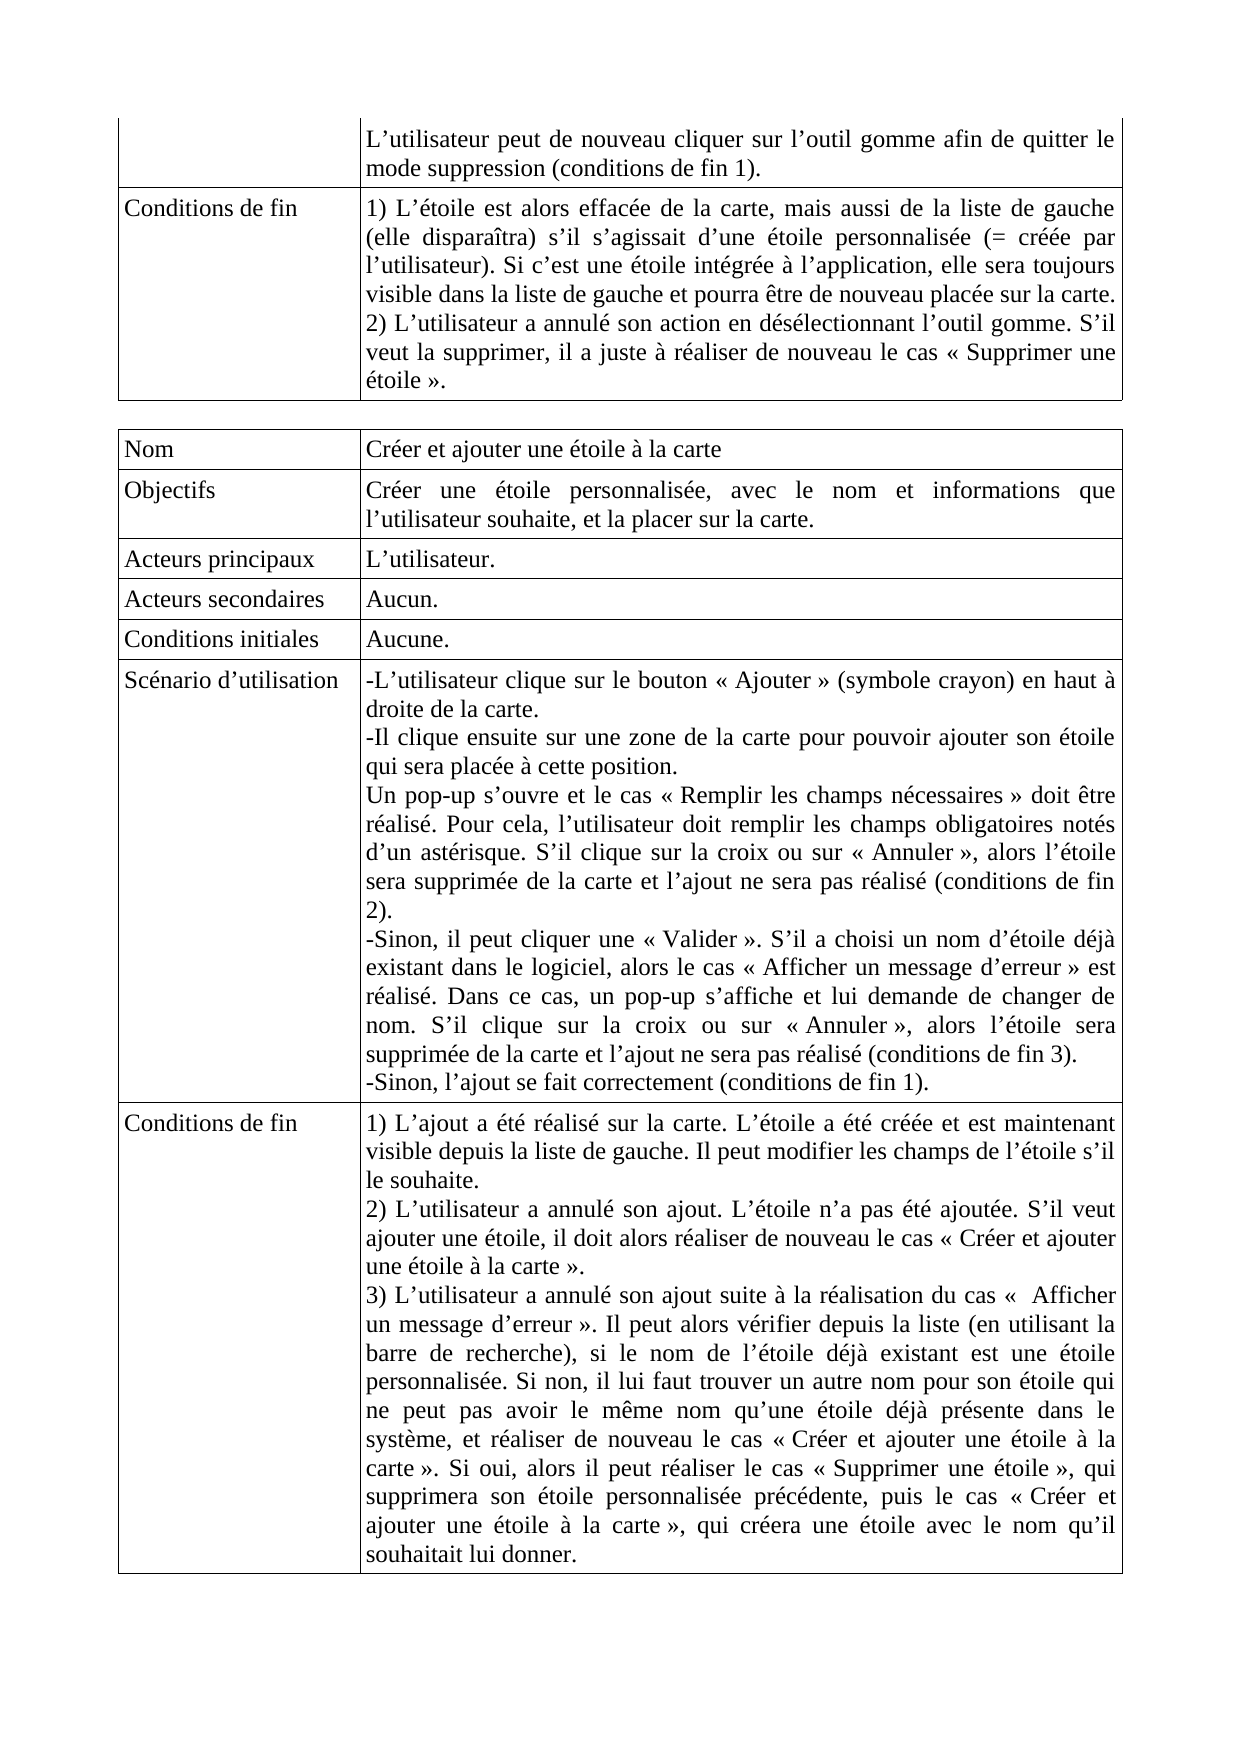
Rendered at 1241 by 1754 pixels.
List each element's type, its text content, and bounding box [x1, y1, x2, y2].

table_cell Créer une étoile personnalisée, avec le nom et informations que l’utilisateur souhaite, et la placer sur la carte. [361, 470, 1122, 538]
table_cell Acteurs principaux [119, 539, 360, 578]
table_cell -L’utilisateur clique sur le bouton « Ajouter » (symbole crayon) en haut à droite de la carte. -Il clique ensuite sur une zone de la carte pour pouvoir ajouter son étoile qui sera placée à cette position. Un pop-up s’ouvre et le cas « Remplir les champs nécessaires » doit être réalisé. Pour cela, l’utilisateur doit remplir les champs obligatoires notés d’un astérisque. S’il clique sur la croix ou sur « Annuler », alors l’étoile sera supprimée de la carte et l’ajout ne sera pas réalisé (conditions de fin 2). -Sinon, il peut cliquer une « Valider ». S’il a choisi un nom d’étoile déjà existant dans le logiciel, alors le cas « Afficher un message d’erreur » est réalisé. Dans ce cas, un pop-up s’affiche et lui demande de changer de nom. S’il clique sur la croix ou sur « Annuler », alors l’étoile sera supprimée de la carte et l’ajout ne sera pas réalisé (conditions de fin 3). -Sinon, l’ajout se fait correctement (conditions de fin 1). [361, 660, 1122, 1102]
table_cell Conditions de fin [119, 188, 360, 400]
table_cell Aucune. [361, 620, 1122, 659]
table_cell L’utilisateur peut de nouveau cliquer sur l’outil gomme afin de quitter le mode suppression (conditions de fin 1). [361, 118, 1122, 187]
table_header Nom [119, 430, 360, 469]
table_header Créer et ajouter une étoile à la carte [361, 430, 1122, 469]
table_cell [119, 118, 360, 187]
table_cell L’utilisateur. [361, 539, 1122, 578]
table_cell Aucun. [361, 579, 1122, 619]
table_cell Conditions initiales [119, 620, 360, 659]
table_cell Objectifs [119, 470, 360, 538]
table_cell Scénario d’utilisation [119, 660, 360, 1102]
table_cell Conditions de fin [119, 1103, 360, 1573]
table_cell Acteurs secondaires [119, 579, 360, 619]
table_cell 1) L’ajout a été réalisé sur la carte. L’étoile a été créée et est maintenant visible depuis la liste de gauche. Il peut modifier les champs de l’étoile s’il le souhaite. 2) L’utilisateur a annulé son ajout. L’étoile n’a pas été ajoutée. S’il veut ajouter une étoile, il doit alors réaliser de nouveau le cas « Créer et ajouter une étoile à la carte ». 3) L’utilisateur a annulé son ajout suite à la réalisation du cas « Afficher un message d’erreur ». Il peut alors vérifier depuis la liste (en utilisant la barre de recherche), si le nom de l’étoile déjà existant est une étoile personnalisée. Si non, il lui faut trouver un autre nom pour son étoile qui ne peut pas avoir le même nom qu’une étoile déjà présente dans le système, et réaliser de nouveau le cas « Créer et ajouter une étoile à la carte ». Si oui, alors il peut réaliser le cas « Supprimer une étoile », qui supprimera son étoile personnalisée précédente, puis le cas « Créer et ajouter une étoile à la carte », qui créera une étoile avec le nom qu’il souhaitait lui donner. [361, 1103, 1122, 1573]
table_cell 1) L’étoile est alors effacée de la carte, mais aussi de la liste de gauche (elle disparaîtra) s’il s’agissait d’une étoile personnalisée (= créée par l’utilisateur). Si c’est une étoile intégrée à l’application, elle sera toujours visible dans la liste de gauche et pourra être de nouveau placée sur la carte. 2) L’utilisateur a annulé son action en désélectionnant l’outil gomme. S’il veut la supprimer, il a juste à réaliser de nouveau le cas « Supprimer une étoile ». [361, 188, 1122, 400]
